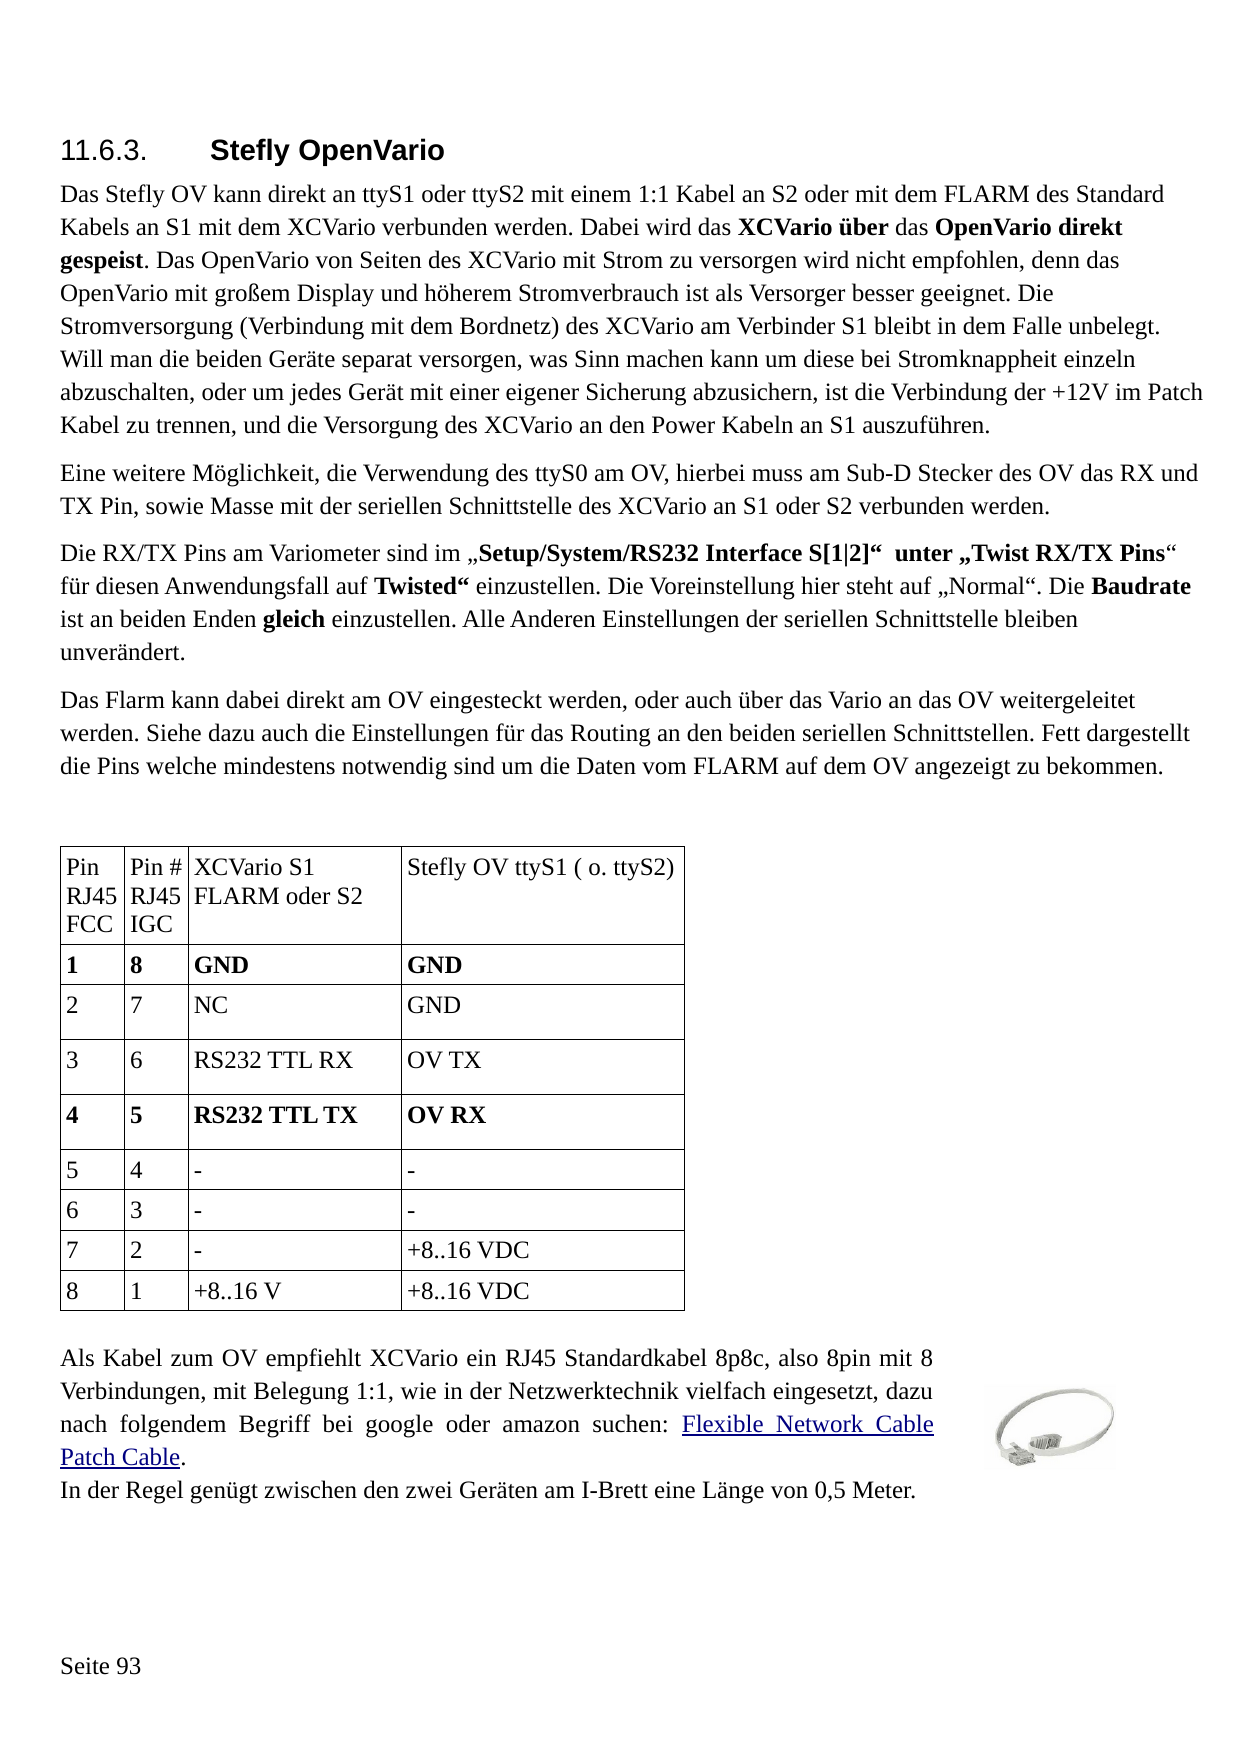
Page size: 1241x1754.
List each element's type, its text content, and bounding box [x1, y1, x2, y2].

table_header Pin RJ45 FCC [61, 847, 124, 944]
text Das Flarm kann dabei direkt am OV eingesteckt werden, oder auch über das Vario an das OV weitergeleitet werden. Siehe dazu auch die Einstellungen für das Routing an den beiden seriellen Schnittstellen. Fett dargestellt die Pins welche mindestens notwendig sind um die Daten vom FLARM auf dem OV angezeigt zu bekommen. [60, 685, 1207, 780]
table_cell 4 [125, 1150, 188, 1189]
table_cell 4 [61, 1095, 124, 1149]
table_cell 1 [125, 1271, 188, 1310]
table_cell - [402, 1190, 684, 1230]
table_cell - [189, 1190, 401, 1230]
table_cell +8..16 V [189, 1271, 401, 1310]
table_header Stefly OV ttyS1 ( o. ttyS2) [402, 847, 684, 944]
table_cell - [189, 1150, 401, 1189]
text Das Stefly OV kann direkt an ttyS1 oder ttyS2 mit einem 1:1 Kabel an S2 oder mit dem FLARM des Standard Kabels an S1 mit dem XCVario verbunden werden. Dabei wird das XCVario über das OpenVario direkt gespeist. Das OpenVario von Seiten des XCVario mit Strom zu versorgen wird nicht empfohlen, denn das OpenVario mit großem Display und höherem Stromverbrauch ist als Versorger besser geeignet. Die Stromversorgung (Verbindung mit dem Bordnetz) des XCVario am Verbinder S1 bleibt in dem Falle unbelegt. Will man die beiden Geräte separat versorgen, was Sinn machen kann um diese bei Stromknappheit einzeln abzuschalten, oder um jedes Gerät mit einer eigener Sicherung abzusichern, ist die Verbindung der +12V im Patch Kabel zu trennen, und die Versorgung des XCVario an den Power Kabeln an S1 auszuführen. [60, 179, 1207, 439]
table_cell OV TX [402, 1040, 684, 1094]
table_cell +8..16 VDC [402, 1231, 684, 1270]
table_cell 6 [61, 1190, 124, 1230]
table_cell - [189, 1231, 401, 1270]
table_cell - [402, 1150, 684, 1189]
table_cell 6 [125, 1040, 188, 1094]
table_header Pin # RJ45 IGC [125, 847, 188, 944]
table_cell OV RX [402, 1095, 684, 1149]
text Eine weitere Möglichkeit, die Verwendung des ttyS0 am OV, hierbei muss am Sub-D Stecker des OV das RX und TX Pin, sowie Masse mit der seriellen Schnittstelle des XCVario an S1 oder S2 verbunden werden. [60, 458, 1207, 519]
table_cell NC [189, 985, 401, 1039]
table_cell GND [189, 945, 401, 984]
text Die RX/TX Pins am Variometer sind im „Setup/System/RS232 Interface S[1|2]“ unter „Twist RX/TX Pins“ für diesen Anwendungsfall auf Twisted“ einzustellen. Die Voreinstellung hier steht auf „Normal“. Die Baudrate ist an beiden Enden gleich einzustellen. Alle Anderen Einstellungen der seriellen Schnittstelle bleiben unverändert. [60, 538, 1207, 666]
table_cell 7 [125, 985, 188, 1039]
table_cell 7 [61, 1231, 124, 1270]
table_cell GND [402, 985, 684, 1039]
table_cell 8 [125, 945, 188, 984]
table_cell RS232 TTL TX [189, 1095, 401, 1149]
table_cell 3 [125, 1190, 188, 1230]
table_cell 8 [61, 1271, 124, 1310]
subtitle Stefly OpenVario [60, 133, 1207, 166]
text Als Kabel zum OV empfiehlt XCVario ein RJ45 Standardkabel 8p8c, also 8pin mit 8 Verbindungen, mit Belegung 1:1, wie in der Netzwerktechnik vielfach eingesetzt, dazu nach folgendem Begriff bei google oder amazon suchen: Flexible Network Cable Patch Cable. [60, 1343, 1207, 1506]
table_cell 5 [61, 1150, 124, 1189]
table_cell 2 [61, 985, 124, 1039]
table_cell 5 [125, 1095, 188, 1149]
table_cell 2 [125, 1231, 188, 1270]
text In der Regel genügt zwischen den zwei Geräten am I-Brett eine Länge von 0,5 Meter. [60, 1476, 934, 1504]
table_header XCVario S1 FLARM oder S2 [189, 847, 401, 944]
table_cell 3 [61, 1040, 124, 1094]
table_cell RS232 TTL RX [189, 1040, 401, 1094]
table_cell 1 [61, 945, 124, 984]
table_cell +8..16 VDC [402, 1271, 684, 1310]
table_cell GND [402, 945, 684, 984]
picture [964, 1376, 1148, 1477]
